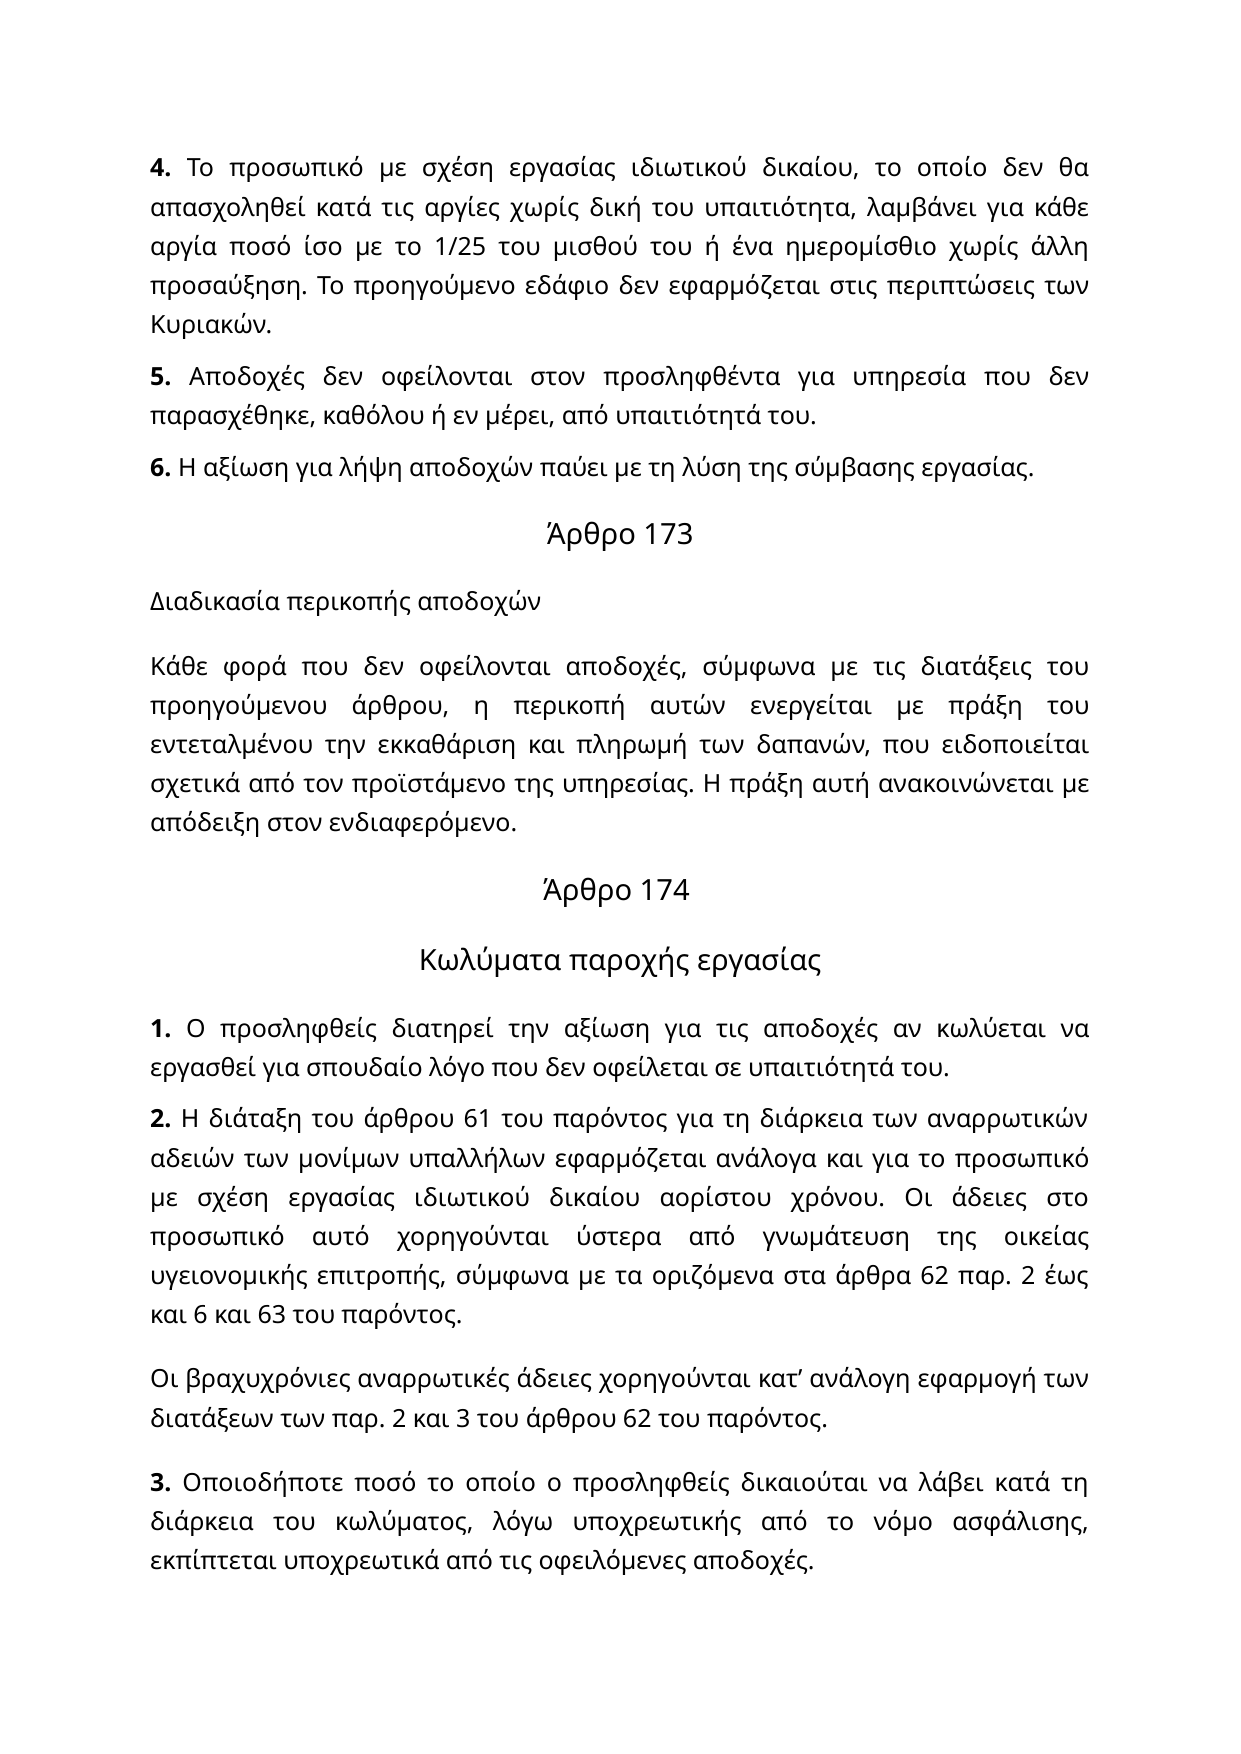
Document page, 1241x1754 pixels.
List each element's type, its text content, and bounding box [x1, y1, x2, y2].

subtitle Άρθρο 174 [150, 869, 1090, 909]
text 2. Η διάταξη του άρθρου 61 του παρόντος για τη διάρκεια των αναρρωτικών αδειών των μονίμων υπαλλήλων εφαρμόζεται ανάλογα και για το προσωπικό με σχέση εργασίας ιδιωτικού δικαίου αορίστου χρόνου. Οι άδειες στο προσωπικό αυτό χορηγούνται ύστερα από γνωμάτευση της οικείας υγειονομικής επιτροπής, σύμφωνα με τα οριζόμενα στα άρθρα 62 παρ. 2 έως και 6 και 63 του παρόντος. [150, 1101, 1090, 1331]
subtitle Κωλύματα παροχής εργασίας [150, 939, 1090, 979]
text 4. Το προσωπικό με σχέση εργασίας ιδιωτικού δικαίου, το οποίο δεν θα απασχοληθεί κατά τις αργίες χωρίς δική του υπαιτιότητα, λαμβάνει για κάθε αργία ποσό ίσο με το 1/25 του μισθού του ή ένα ημερομίσθιο χωρίς άλλη προσαύξηση. Το προηγούμενο εδάφιο δεν εφαρμόζεται στις περιπτώσεις των Κυριακών. [150, 150, 1090, 341]
text Διαδικασία περικοπής αποδοχών [150, 584, 1090, 618]
text 1. Ο προσληφθείς διατηρεί την αξίωση για τις αποδοχές αν κωλύεται να εργασθεί για σπουδαίο λόγο που δεν οφείλεται σε υπαιτιότητά του. [150, 1010, 1090, 1083]
text 6. Η αξίωση για λήψη αποδοχών παύει με τη λύση της σύμβασης εργασίας. [150, 449, 1090, 483]
subtitle Άρθρο 173 [150, 513, 1090, 553]
text 5. Αποδοχές δεν οφείλονται στον προσληφθέντα για υπηρεσία που δεν παρασχέθηκε, καθόλου ή εν μέρει, από υπαιτιότητά του. [150, 358, 1090, 432]
text Οι βραχυχρόνιες αναρρωτικές άδειες χορηγούνται κατ’ ανάλογη εφαρμογή των διατάξεων των παρ. 2 και 3 του άρθρου 62 του παρόντος. [150, 1361, 1090, 1434]
text Κάθε φορά που δεν οφείλονται αποδοχές, σύμφωνα με τις διατάξεις του προηγούμενου άρθρου, η περικοπή αυτών ενεργείται με πράξη του εντεταλμένου την εκκαθάριση και πληρωμή των δαπανών, που ειδοποιείται σχετικά από τον προϊστάμενο της υπηρεσίας. Η πράξη αυτή ανακοινώνεται με απόδειξη στον ενδιαφερόμενο. [150, 648, 1090, 839]
text 3. Οποιοδήποτε ποσό το οποίο ο προσληφθείς δικαιούται να λάβει κατά τη διάρκεια του κωλύματος, λόγω υποχρεωτικής από το νόμο ασφάλισης, εκπίπτεται υποχρεωτικά από τις οφειλόμενες αποδοχές. [150, 1464, 1090, 1577]
